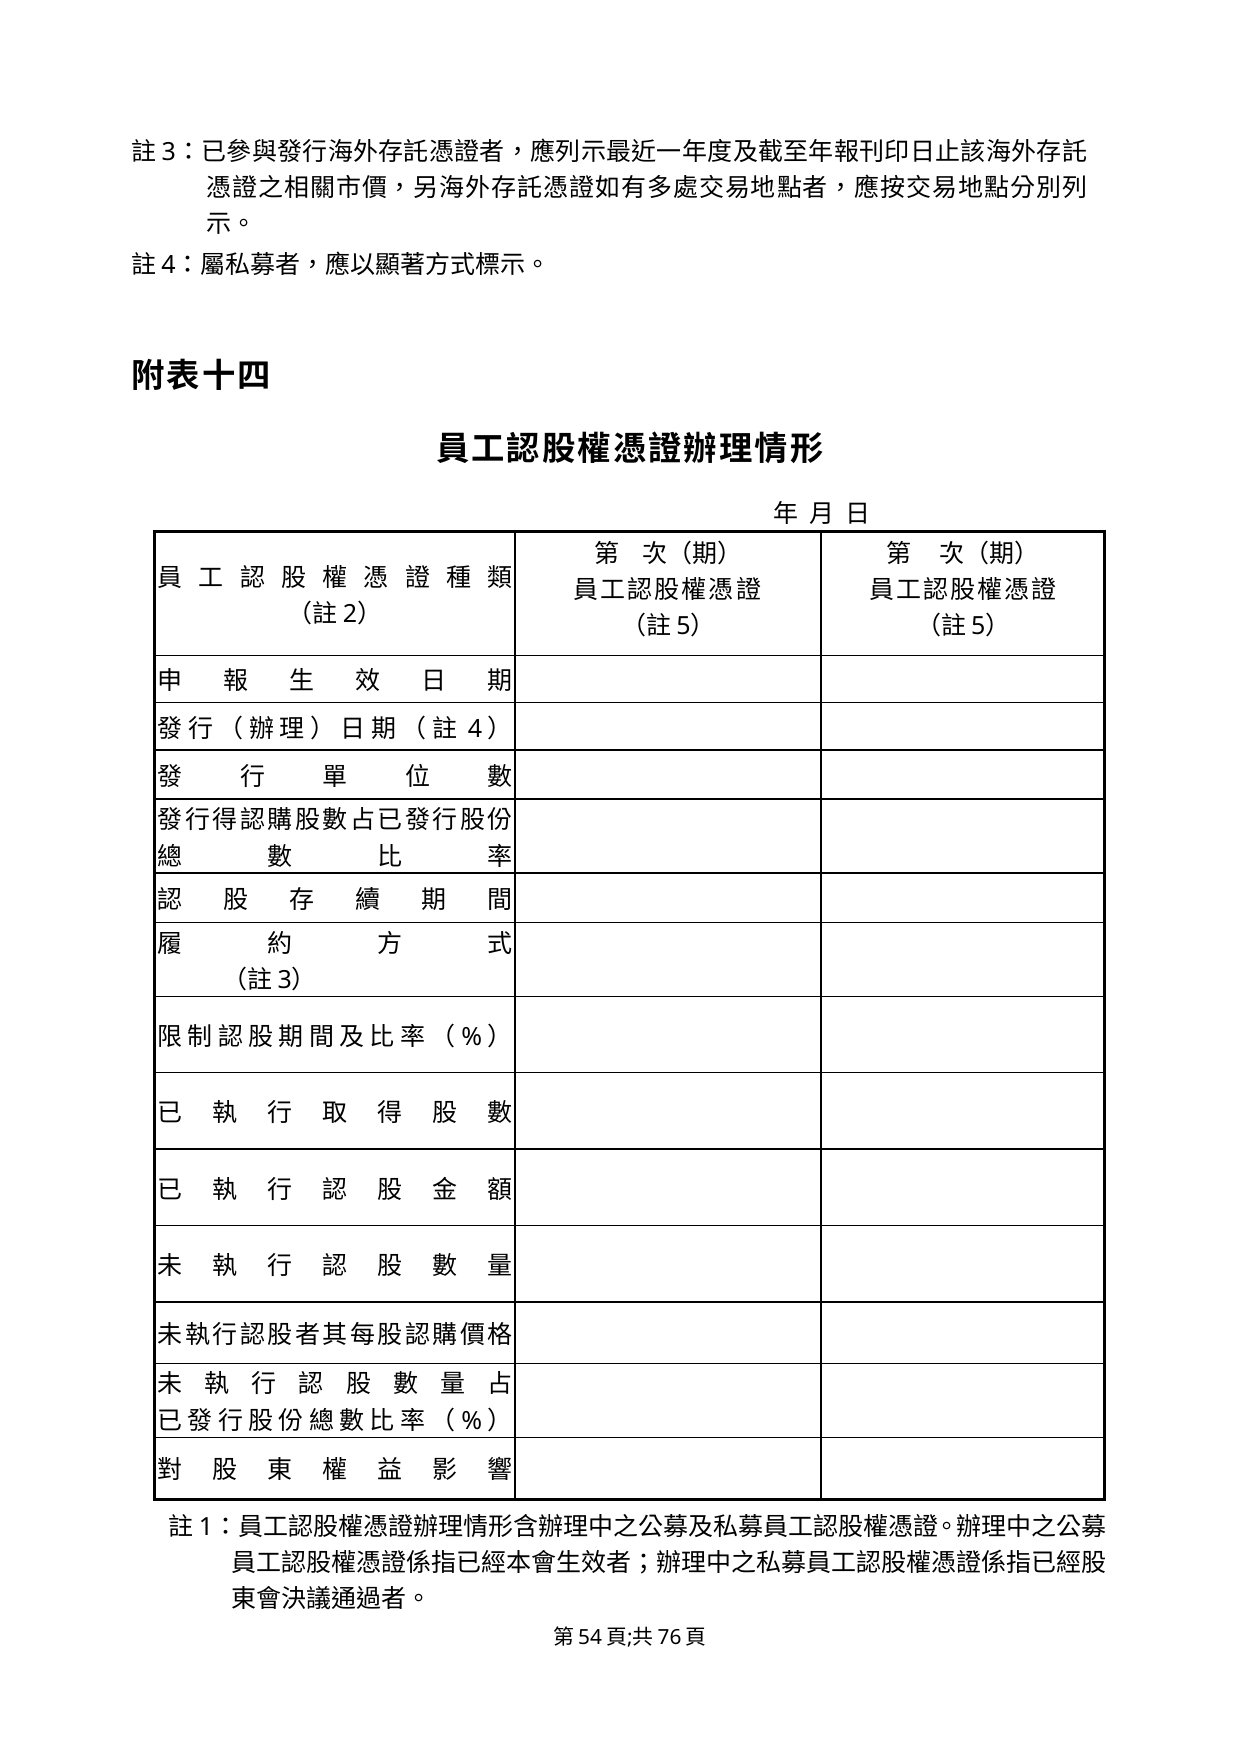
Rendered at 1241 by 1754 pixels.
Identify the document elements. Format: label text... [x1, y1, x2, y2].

table_cell [516, 1438, 820, 1498]
table_cell [516, 1073, 820, 1148]
text 註3：已參與發行海外存託憑證者，應列示最近一年度及截至年報刊印日止該海外存託憑證之相關市價，另海外存託憑證如有多處交易地點者，應按交易地點分別列示。 [131, 131, 1087, 240]
table_cell [822, 997, 1103, 1072]
text 註4：屬私募者，應以顯著方式標示。 [131, 245, 1087, 281]
table_cell [516, 997, 820, 1072]
table_cell [822, 800, 1103, 872]
table_cell [822, 1073, 1103, 1148]
text 註1：員工認股權憑證辦理情形含辦理中之公募及私募員工認股權憑證。辦理中之公募員工認股權憑證係指已經本會生效者；辦理中之私募員工認股權憑證係指已經股東會決議通過者。 [169, 1506, 1106, 1615]
table_header 員工認股權憑證種類 （註2） [156, 533, 514, 654]
table_cell [822, 923, 1103, 996]
table_cell [516, 800, 820, 872]
table_cell [516, 1150, 820, 1224]
table_cell 發行得認購股數占已發行股份 總數比率 [156, 800, 514, 872]
table_cell 認股存續期間 [156, 874, 514, 921]
text 年 月 日 [150, 494, 1128, 530]
table_cell [516, 1226, 820, 1301]
table_cell [822, 1226, 1103, 1301]
table_cell [822, 751, 1103, 798]
table_cell [822, 703, 1103, 749]
table_cell [516, 656, 820, 702]
table_cell 已執行認股金額 [156, 1150, 514, 1224]
table_cell 申報生效日期 [156, 656, 514, 702]
table_cell 已執行取得股數 [156, 1073, 514, 1148]
table_cell [516, 923, 820, 996]
table_cell 未執行認股者其每股認購價格 [156, 1303, 514, 1362]
table_cell 履約方式 （註3） [156, 923, 514, 996]
table_cell 發行（辦理）日期（註4） [156, 703, 514, 749]
table_cell [822, 1303, 1103, 1362]
table_cell [822, 874, 1103, 921]
table_cell [516, 1364, 820, 1436]
table_cell [516, 751, 820, 798]
table_cell [822, 1438, 1103, 1498]
table_cell [516, 874, 820, 921]
table_cell [516, 1303, 820, 1362]
table_cell 未執行認股數量 [156, 1226, 514, 1301]
table_cell 發行單位數 [156, 751, 514, 798]
table_cell [822, 1150, 1103, 1224]
table_cell 限制認股期間及比率（%） [156, 997, 514, 1072]
table_header 第 次（期） 員工認股權憑證 （註5） [516, 533, 820, 654]
table_cell 對股東權益影響 [156, 1438, 514, 1498]
table_cell [822, 656, 1103, 702]
table_cell [822, 1364, 1103, 1436]
text 員工認股權憑證辦理情形 [131, 422, 1128, 470]
text 附表十四 [131, 349, 1128, 397]
table_cell 未執行認股數量占 已發行股份總數比率（%） [156, 1364, 514, 1436]
table_cell [516, 703, 820, 749]
table_header 第 次（期） 員工認股權憑證 （註5） [822, 533, 1103, 654]
